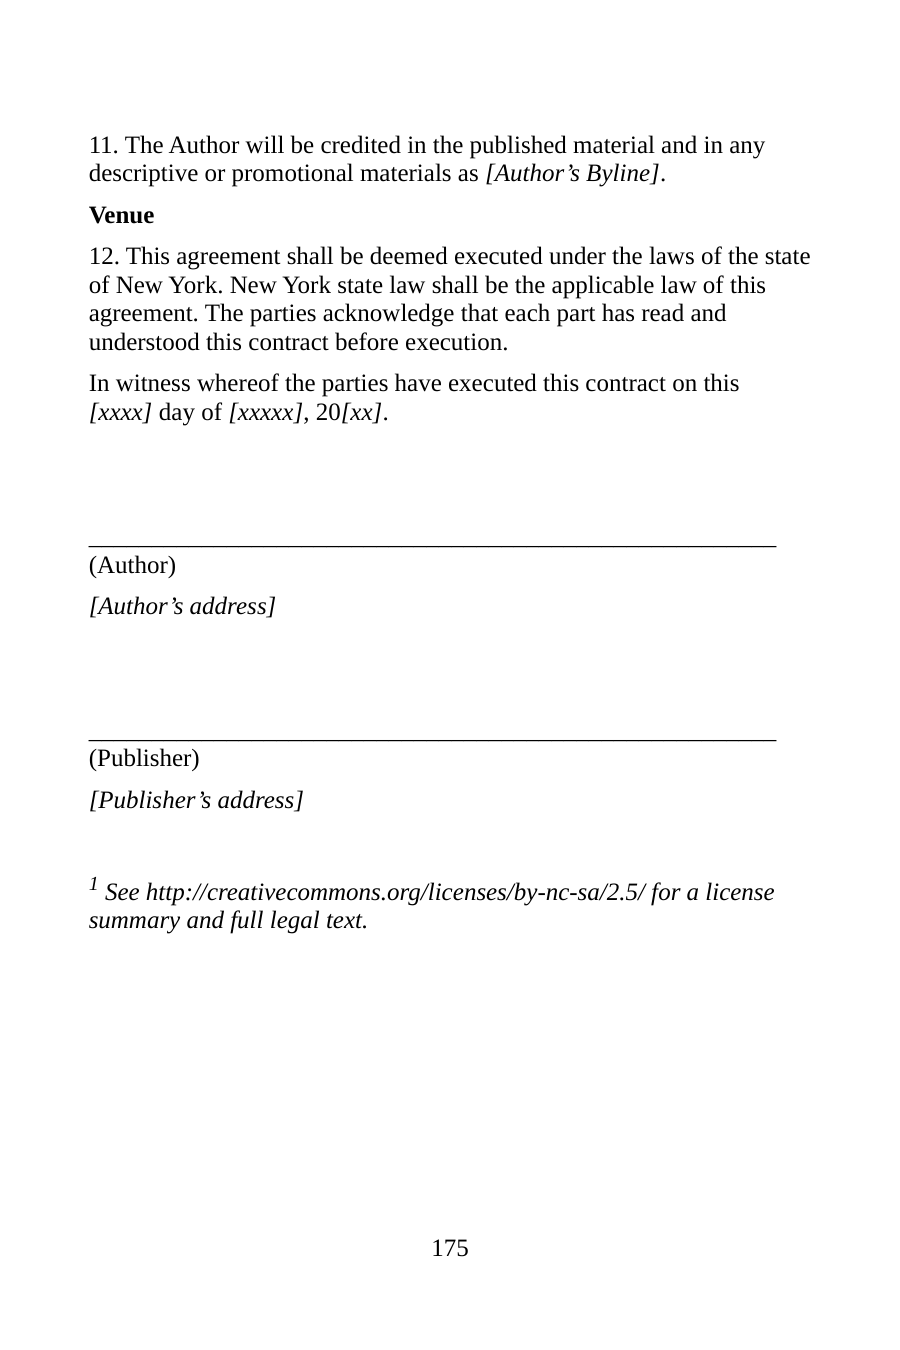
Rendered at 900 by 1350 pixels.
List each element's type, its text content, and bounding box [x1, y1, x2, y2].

text 1 See http://creativecommons.org/licenses/by-nc-sa/2.5/ for a license summary and full legal text. [88, 872, 811, 934]
text [Publisher’s address] [88, 785, 811, 813]
text _______________________________________________________ (Publisher) [88, 715, 811, 772]
text [Author’s address] [88, 591, 811, 620]
text Venue [88, 200, 811, 228]
text 12. This agreement shall be deemed executed under the laws of the state of New York. New York state law shall be the applicable law of this agreement. The parties acknowledge that each part has read and understood this contract before execution. [88, 241, 811, 356]
text In witness whereof the parties have executed this contract on this [xxxx] day of [xxxxx], 20[xx]. [88, 368, 811, 426]
text _______________________________________________________ (Author) [88, 521, 811, 578]
text 11. The Author will be credited in the published material and in any descriptive or promotional materials as [Author’s Byline]. [88, 130, 811, 187]
